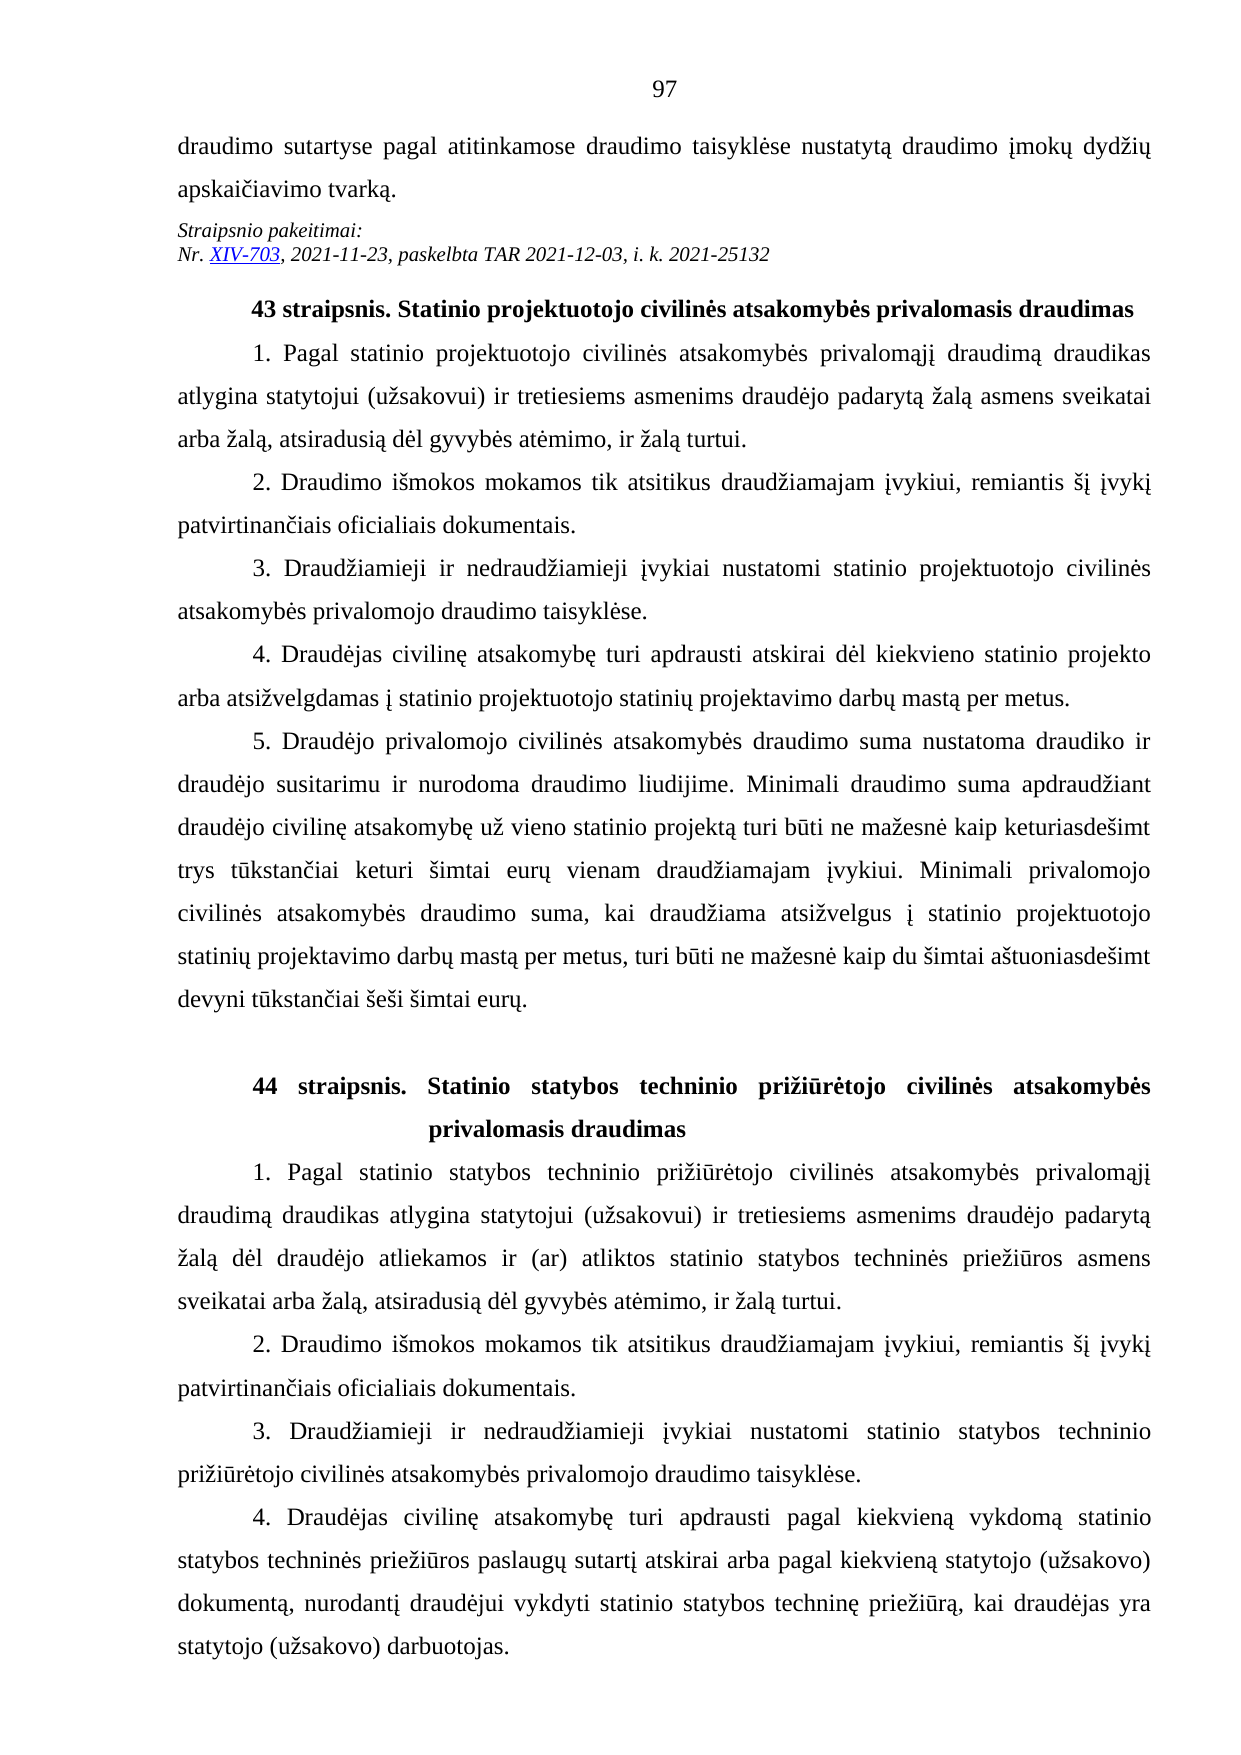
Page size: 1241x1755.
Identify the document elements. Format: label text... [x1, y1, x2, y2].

text Straipsnio pakeitimai: [177, 218, 1152, 242]
text 1. Pagal statinio projektuotojo civilinės atsakomybės privalomąjį draudimą draudikas atlygina statytojui (užsakovui) ir tretiesiems asmenims draudėjo padarytą žalą asmens sveikatai arba žalą, atsiradusią dėl gyvybės atėmimo, ir žalą turtui. [177, 338, 1152, 453]
text 2. Draudimo išmokos mokamos tik atsitikus draudžiamajam įvykiui, remiantis šį įvykį patvirtinančiais oficialiais dokumentais. [177, 1329, 1152, 1401]
text 1. Pagal statinio statybos techninio prižiūrėtojo civilinės atsakomybės privalomąjį draudimą draudikas atlygina statytojui (užsakovui) ir tretiesiems asmenims draudėjo padarytą žalą dėl draudėjo atliekamos ir (ar) atliktos statinio statybos techninės priežiūros asmens sveikatai arba žalą, atsiradusią dėl gyvybės atėmimo, ir žalą turtui. [177, 1157, 1152, 1315]
text 3. Draudžiamieji ir nedraudžiamieji įvykiai nustatomi statinio projektuotojo civilinės atsakomybės privalomojo draudimo taisyklėse. [177, 553, 1152, 625]
text 43 straipsnis. Statinio projektuotojo civilinės atsakomybės privalomasis draudimas [251, 294, 1152, 323]
text 3. Draudžiamieji ir nedraudžiamieji įvykiai nustatomi statinio statybos techninio prižiūrėtojo civilinės atsakomybės privalomojo draudimo taisyklėse. [177, 1416, 1152, 1488]
text 4. Draudėjas civilinę atsakomybę turi apdrausti atskirai dėl kiekvieno statinio projekto arba atsižvelgdamas į statinio projektuotojo statinių projektavimo darbų mastą per metus. [177, 639, 1152, 711]
text 44 straipsnis. Statinio statybos techninio prižiūrėtojo civilinės atsakomybės privalomasis draudimas [252, 1071, 1152, 1143]
text 5. Draudėjo privalomojo civilinės atsakomybės draudimo suma nustatoma draudiko ir draudėjo susitarimu ir nurodoma draudimo liudijime. Minimali draudimo suma apdraudžiant draudėjo civilinę atsakomybę už vieno statinio projektą turi būti ne mažesnė kaip keturiasdešimt trys tūkstančiai keturi šimtai eurų vienam draudžiamajam įvykiui. Minimali privalomojo civilinės atsakomybės draudimo suma, kai draudžiama atsižvelgus į statinio projektuotojo statinių projektavimo darbų mastą per metus, turi būti ne mažesnė kaip du šimtai aštuoniasdešimt devyni tūkstančiai šeši šimtai eurų. [177, 726, 1152, 1013]
text 4. Draudėjas civilinę atsakomybę turi apdrausti pagal kiekvieną vykdomą statinio statybos techninės priežiūros paslaugų sutartį atskirai arba pagal kiekvieną statytojo (užsakovo) dokumentą, nurodantį draudėjui vykdyti statinio statybos techninę priežiūrą, kai draudėjas yra statytojo (užsakovo) darbuotojas. [177, 1502, 1152, 1660]
text Nr. XIV-703, 2021-11-23, paskelbta TAR 2021-12-03, i. k. 2021-25132 [177, 242, 1152, 266]
text draudimo sutartyse pagal atitinkamose draudimo taisyklėse nustatytą draudimo įmokų dydžių apskaičiavimo tvarką. [177, 131, 1152, 203]
text 2. Draudimo išmokos mokamos tik atsitikus draudžiamajam įvykiui, remiantis šį įvykį patvirtinančiais oficialiais dokumentais. [177, 467, 1152, 539]
